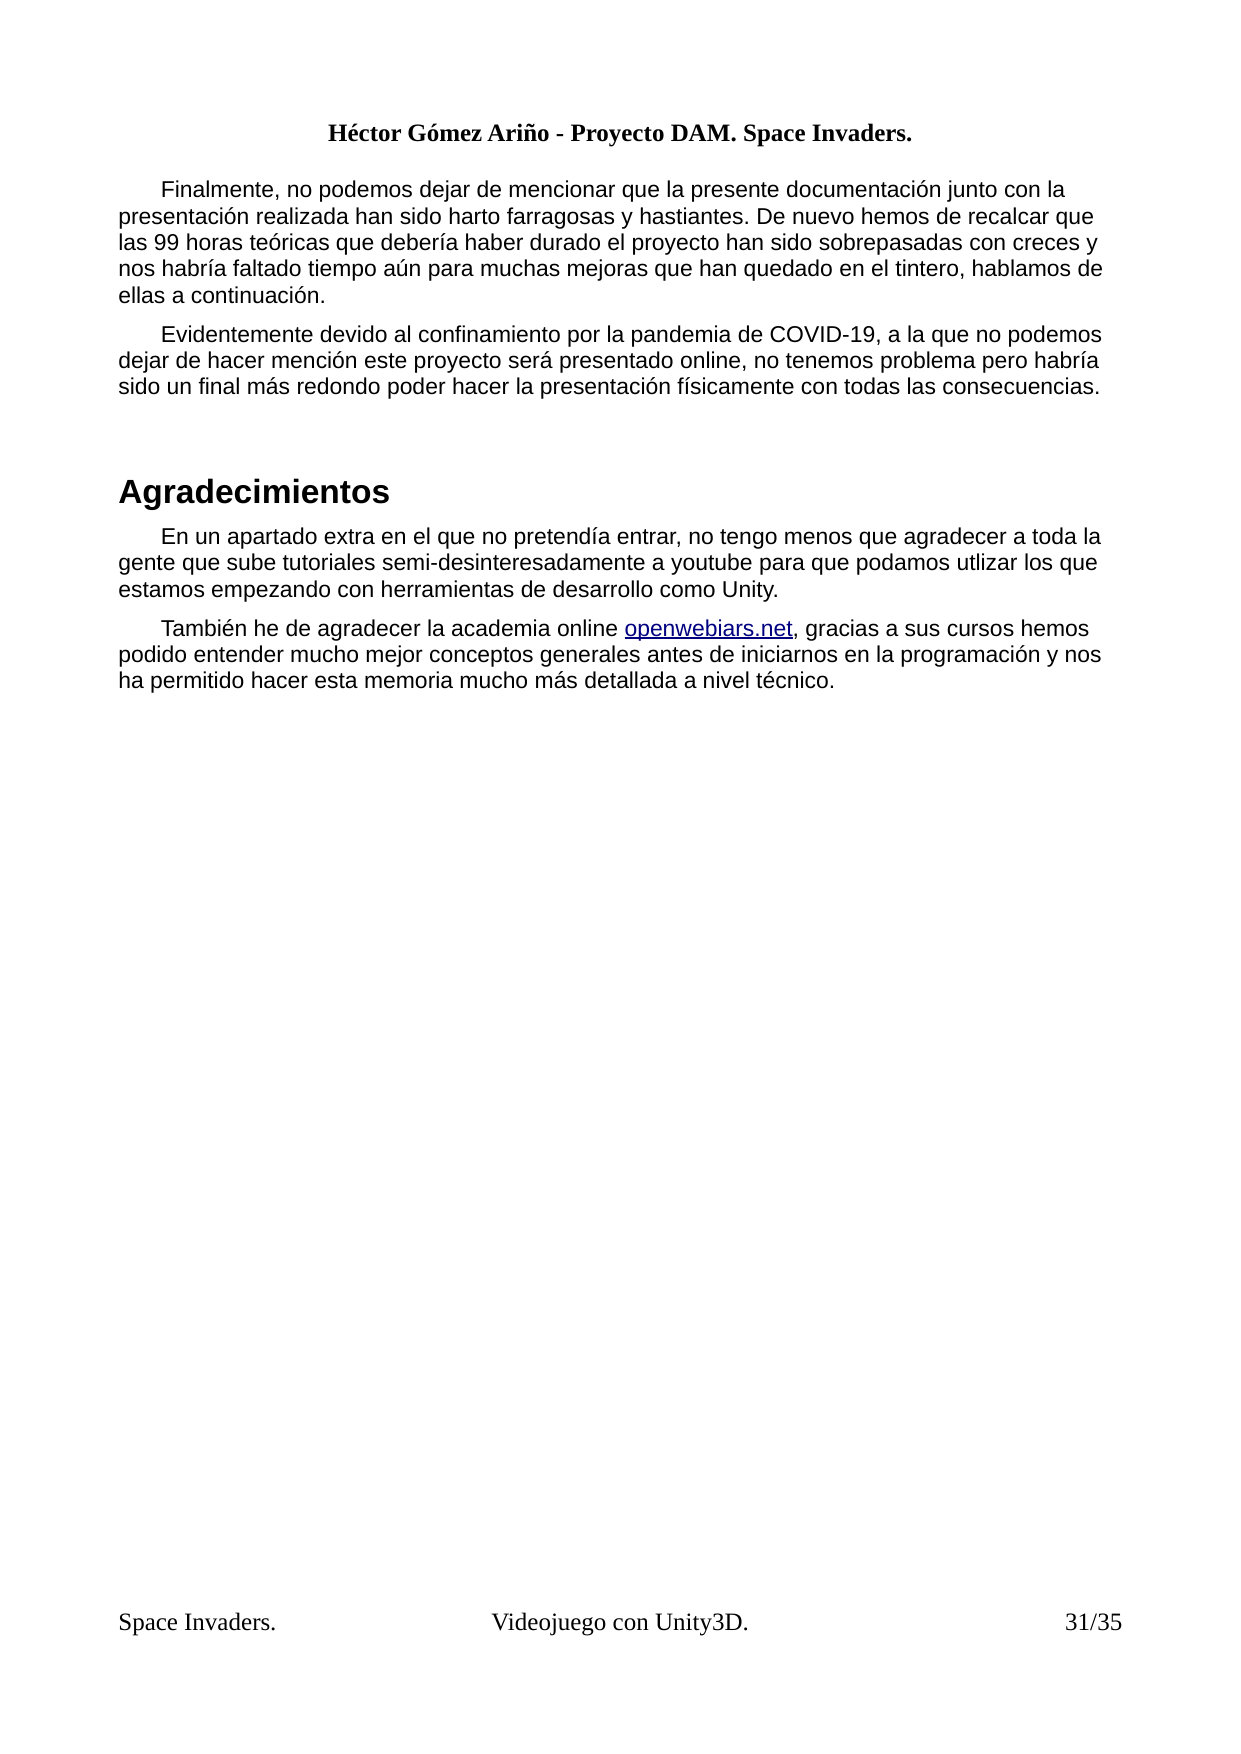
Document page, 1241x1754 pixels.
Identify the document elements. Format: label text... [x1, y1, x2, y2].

text También he de agradecer la academia online openwebiars.net, gracias a sus cursos hemos podido entender mucho mejor conceptos generales antes de iniciarnos en la programación y nos ha permitido hacer esta memoria mucho más detallada a nivel técnico. [118, 614, 1122, 694]
text Evidentemente devido al confinamiento por la pandemia de COVID-19, a la que no podemos dejar de hacer mención este proyecto será presentado online, no tenemos problema pero habría sido un final más redondo poder hacer la presentación físicamente con todas las consecuencias. [118, 321, 1122, 400]
subtitle Agradecimientos [118, 472, 1122, 511]
text En un apartado extra en el que no pretendía entrar, no tengo menos que agradecer a toda la gente que sube tutoriales semi-desinteresadamente a youtube para que podamos utlizar los que estamos empezando con herramientas de desarrollo como Unity. [118, 523, 1122, 602]
text Finalmente, no podemos dejar de mencionar que la presente documentación junto con la presentación realizada han sido harto farragosas y hastiantes. De nuevo hemos de recalcar que las 99 horas teóricas que debería haber durado el proyecto han sido sobrepasadas con creces y nos habría faltado tiempo aún para muchas mejoras que han quedado en el tintero, hablamos de ellas a continuación. [118, 176, 1122, 308]
